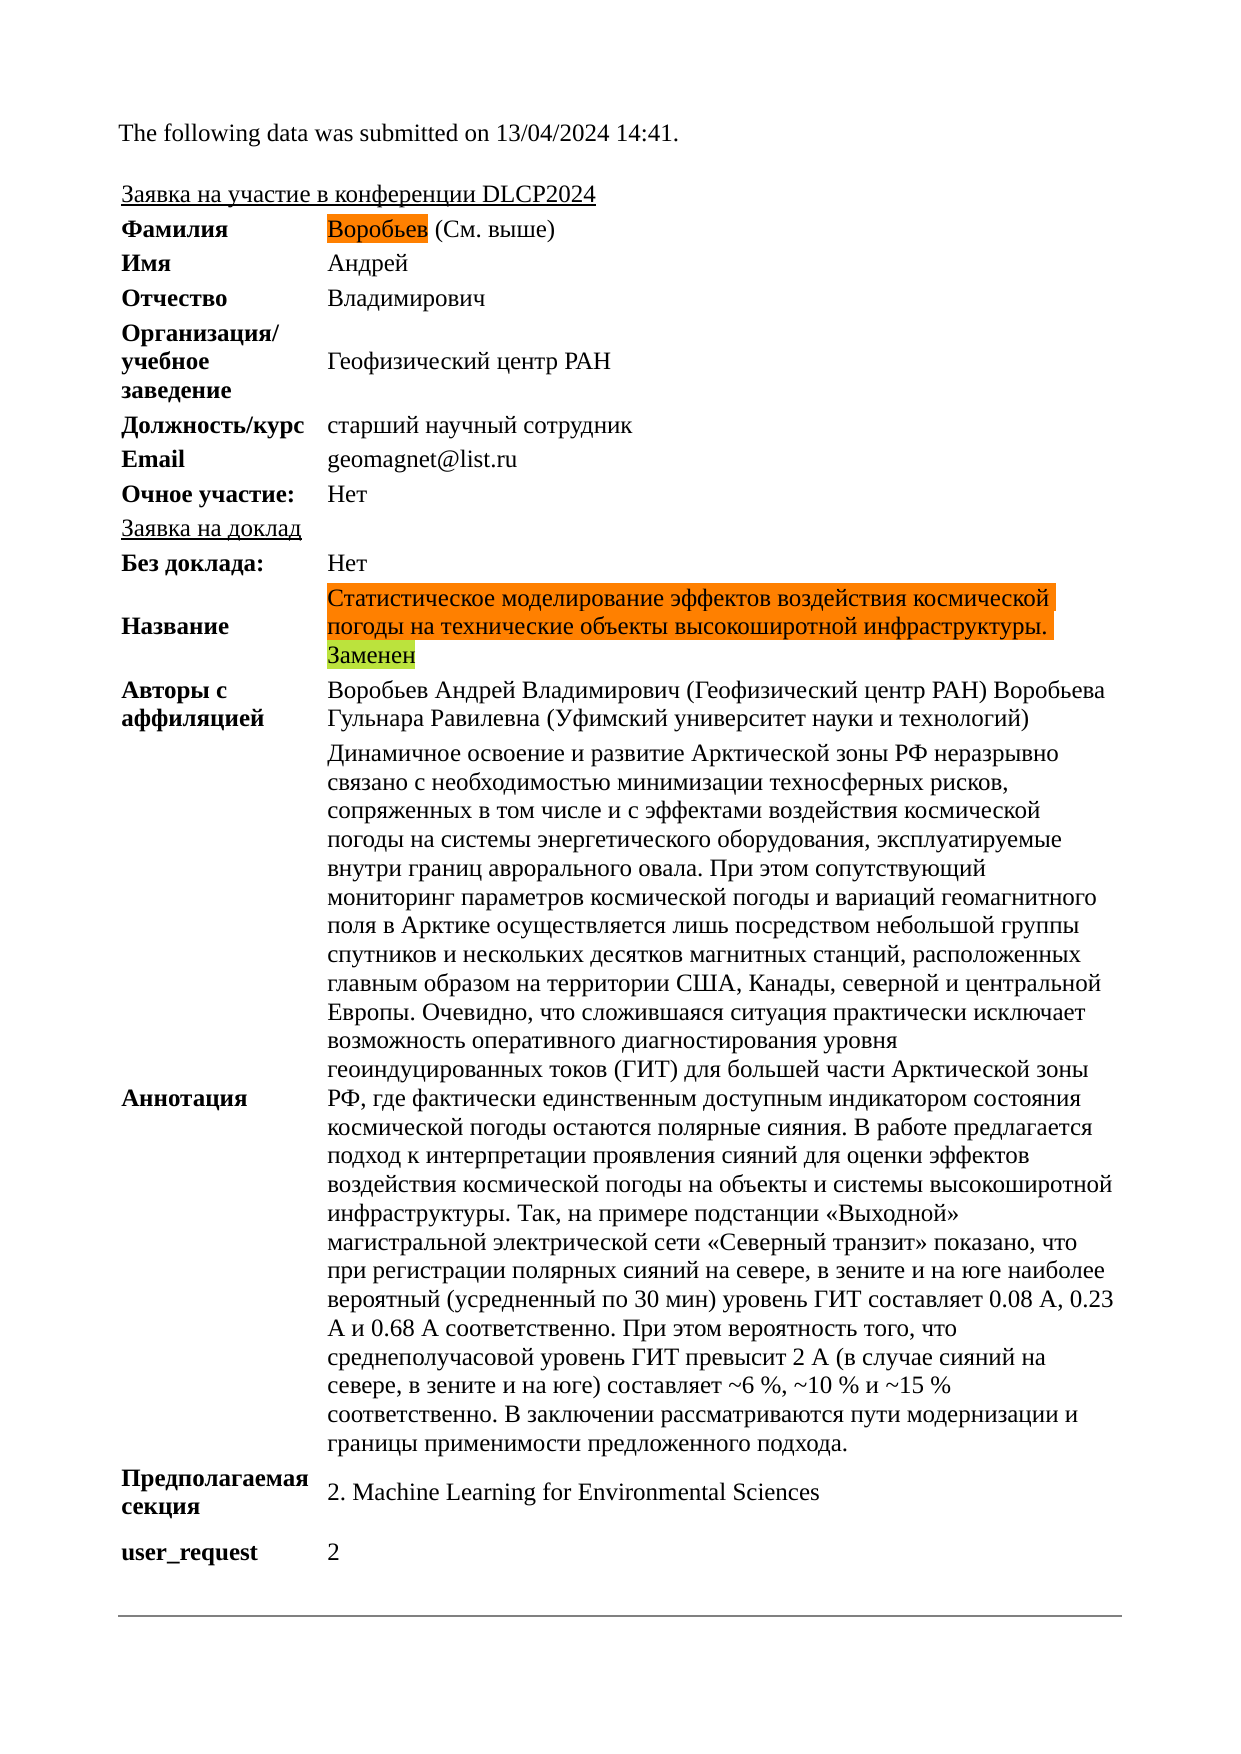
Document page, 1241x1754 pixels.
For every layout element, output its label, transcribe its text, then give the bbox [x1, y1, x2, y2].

table_cell Фамилия [118, 211, 324, 246]
table_cell Имя [118, 246, 324, 280]
table_cell Динамичное освоение и развитие Арктической зоны РФ неразрывно связано с необходимостью минимизации техносферных рисков, сопряженных в том числе и с эффектами воздействия космической погоды на системы энергетического оборудования, эксплуатируемые внутри границ аврорального овала. При этом сопутствующий мониторинг параметров космической погоды и вариаций геомагнитного поля в Арктике осуществляется лишь посредством небольшой группы спутников и нескольких десятков магнитных станций, расположенных главным образом на территории США, Канады, северной и центральной Европы. Очевидно, что сложившаяся ситуация практически исключает возможность оперативного диагностирования уровня геоиндуцированных токов (ГИТ) для большей части Арктической зоны РФ, где фактически единственным доступным индикатором состояния космической погоды остаются полярные сияния. В работе предлагается подход к интерпретации проявления сияний для оценки эффектов воздействия космической погоды на объекты и системы высокоширотной инфраструктуры. Так, на примере подстанции «Выходной» магистральной электрической сети «Северный транзит» показано, что при регистрации полярных сияний на севере, в зените и на юге наиболее вероятный (усредненный по 30 мин) уровень ГИТ составляет 0.08 А, 0.23 А и 0.68 А соответственно. При этом вероятность того, что среднеполучасовой уровень ГИТ превысит 2 А (в случае сияний на севере, в зените и на юге) составляет ~6 %, ~10 % и ~15 % соответственно. В заключении рассматриваются пути модернизации и границы применимости предложенного подхода. [324, 735, 1122, 1460]
table_cell Нет [324, 545, 1122, 580]
table_cell Нет [324, 476, 1122, 511]
table_cell Cтатистическое моделирование эффектов воздействия космической погоды на технические объекты высокоширотной инфраструктуры. Заменен [324, 580, 1122, 672]
table_cell Очное участие: [118, 476, 324, 511]
table_cell Авторы с аффиляцией [118, 672, 324, 735]
table_cell Должность/курс [118, 407, 324, 441]
table_cell 2 [324, 1534, 1122, 1568]
table_cell Email [118, 441, 324, 476]
text The following data was submitted on 13/04/2024 14:41. [118, 118, 1122, 147]
table_cell Андрей [324, 246, 1122, 280]
table_cell Заявка на доклад [118, 511, 1122, 545]
table_cell старший научный сотрудник [324, 407, 1122, 441]
table_cell geomagnet@list.ru [324, 441, 1122, 476]
table_cell Отчество [118, 280, 324, 315]
table_cell Без доклада: [118, 545, 324, 580]
table_cell Воробьев Андрей Владимирович (Геофизический центр РАН) Воробьева Гульнара Равилевна (Уфимский университет науки и технологий) [324, 672, 1122, 735]
table_cell Название [118, 580, 324, 672]
table_cell Организация/учебное заведение [118, 315, 324, 407]
table_cell 2. Machine Learning for Environmental Sciences [324, 1460, 1122, 1523]
table_cell Аннотация [118, 735, 324, 1460]
table_header Заявка на участие в конференции DLCP2024 [118, 176, 1122, 211]
table_cell Воробьев (См. выше) [324, 211, 1122, 246]
table_cell Владимирович [324, 280, 1122, 315]
table_cell user_request [118, 1534, 324, 1568]
table_cell Предполагаемая секция [118, 1460, 324, 1523]
table_cell Геофизический центр РАН [324, 315, 1122, 407]
table_cell [118, 1523, 1122, 1534]
